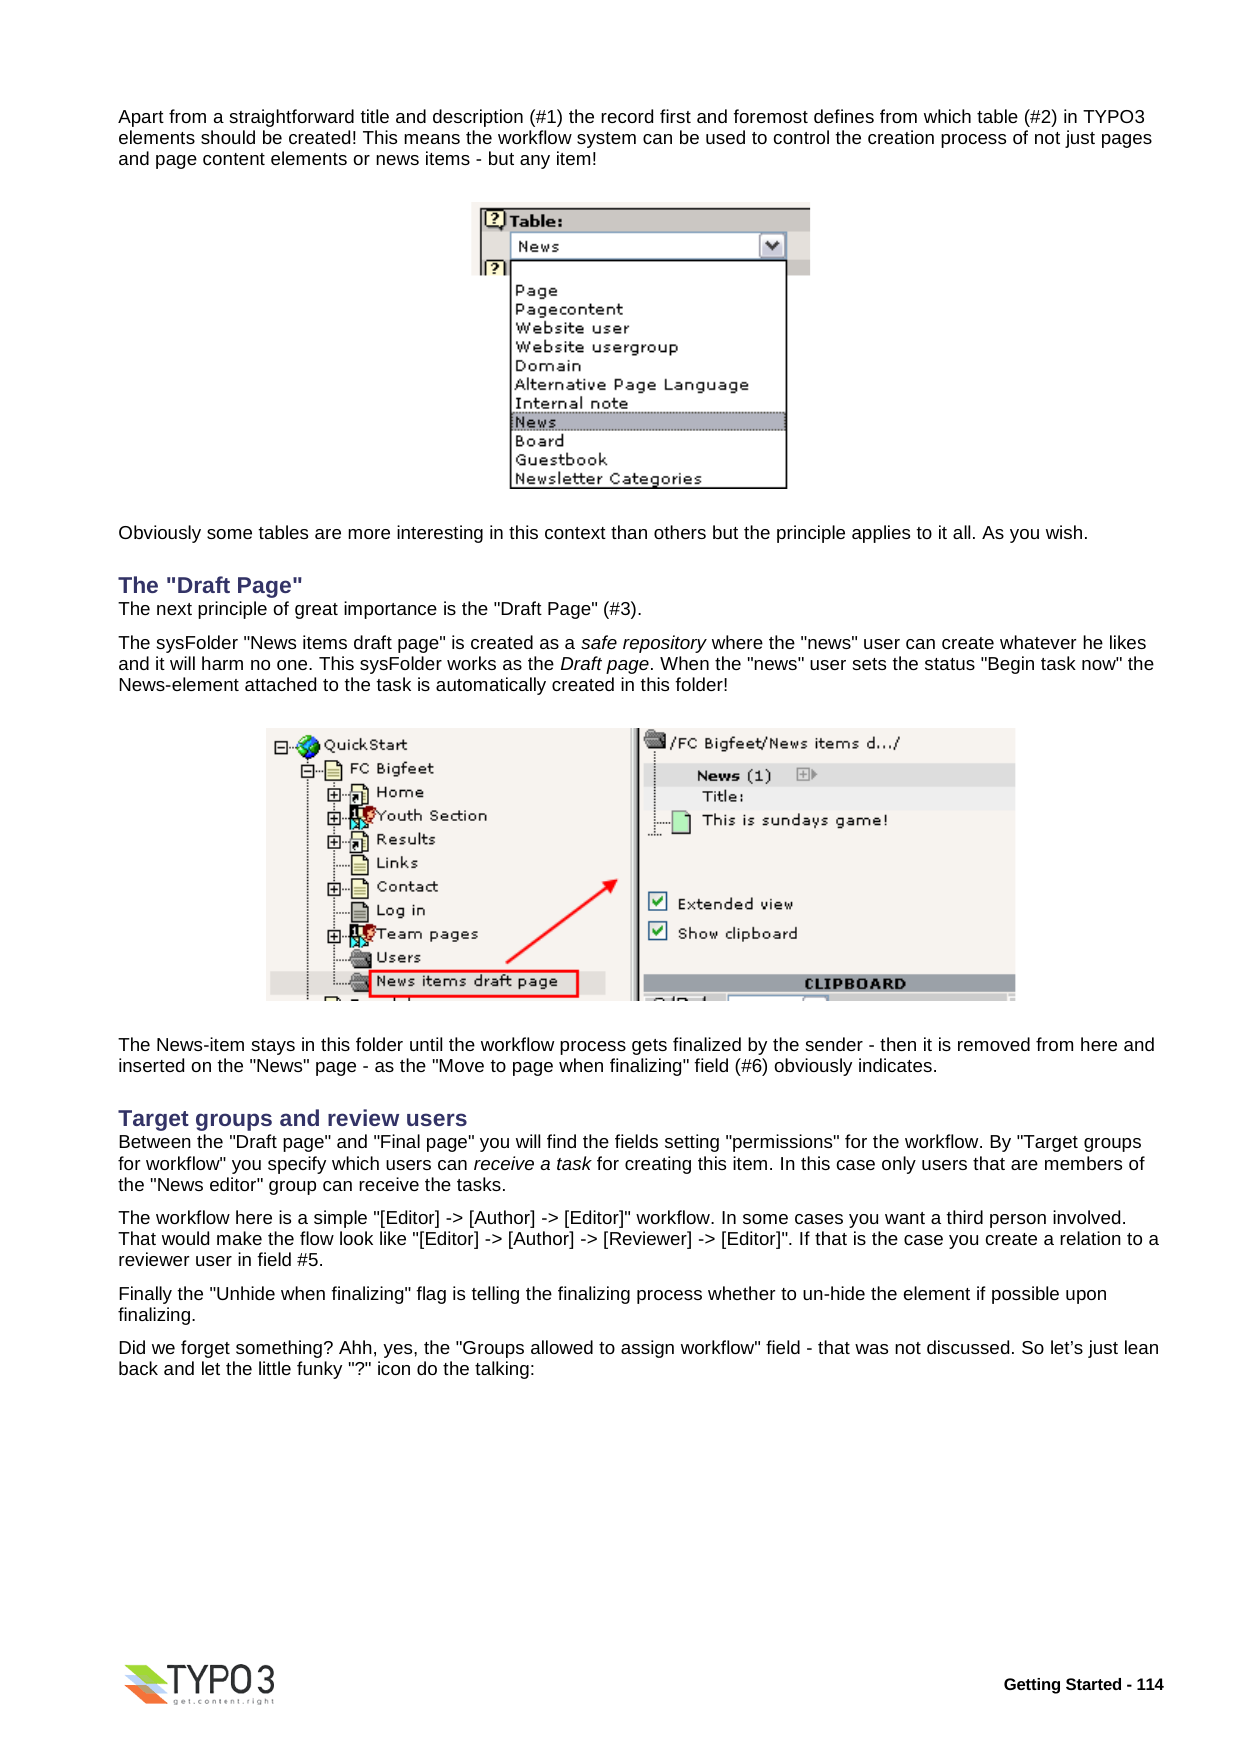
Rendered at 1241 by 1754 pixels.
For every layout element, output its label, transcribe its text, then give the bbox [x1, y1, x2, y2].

text The sysFolder "News items draft page" is created as a safe repository where the "news" user can create whatever he likes and it will harm no one. This sysFolder works as the Draft page. When the "news" user sets the status "Begin task now" the News-element attached to the task is automatically created in this folder! [118, 632, 1163, 695]
text Finally the "Unhide when finalizing" flag is telling the finalizing process whether to un-hide the element if possible upon finalizing. [118, 1283, 1163, 1325]
text The workflow here is a simple "[Editor] -> [Author] -> [Editor]" workflow. In some cases you want a third person involved. That would make the flow look like "[Editor] -> [Author] -> [Reviewer] -> [Editor]". If that is the case you create a relation to a reviewer user in field #5. [118, 1207, 1163, 1271]
text The News-item stays in this folder until the workflow process gets finalized by the sender - then it is removed from here and inserted on the "News" page - as the "Move to page when finalizing" field (#6) obviously indicates. [118, 1034, 1163, 1076]
picture [266, 728, 1016, 1001]
picture [471, 202, 811, 489]
text Apart from a straightforward title and description (#1) the record first and foremost defines from which table (#2) in TYPO3 elements should be created! This means the workflow system can be used to control the creation process of not just pages and page content elements or news items - but any item! [118, 106, 1163, 169]
subtitle Target groups and review users [118, 1106, 1163, 1132]
text Obviously some tables are more interesting in this context than others but the principle applies to it all. As you wish. [118, 522, 1163, 543]
subtitle The "Draft Page" [118, 573, 1163, 599]
text Between the "Draft page" and "Final page" you will find the fields setting "permissions" for the workflow. By "Target groups for workflow" you specify which users can receive a task for creating this item. In this case only users that are members of the "News editor" group can receive the tasks. [118, 1132, 1163, 1195]
text Did we forget something? Ahh, yes, the "Groups allowed to assign workflow" field - that was not discussed. So let’s just lean back and let the little funky "?" icon do the talking: [118, 1338, 1163, 1380]
picture [119, 1659, 280, 1710]
text The next principle of great importance is the "Draft Page" (#3). [118, 599, 1163, 620]
